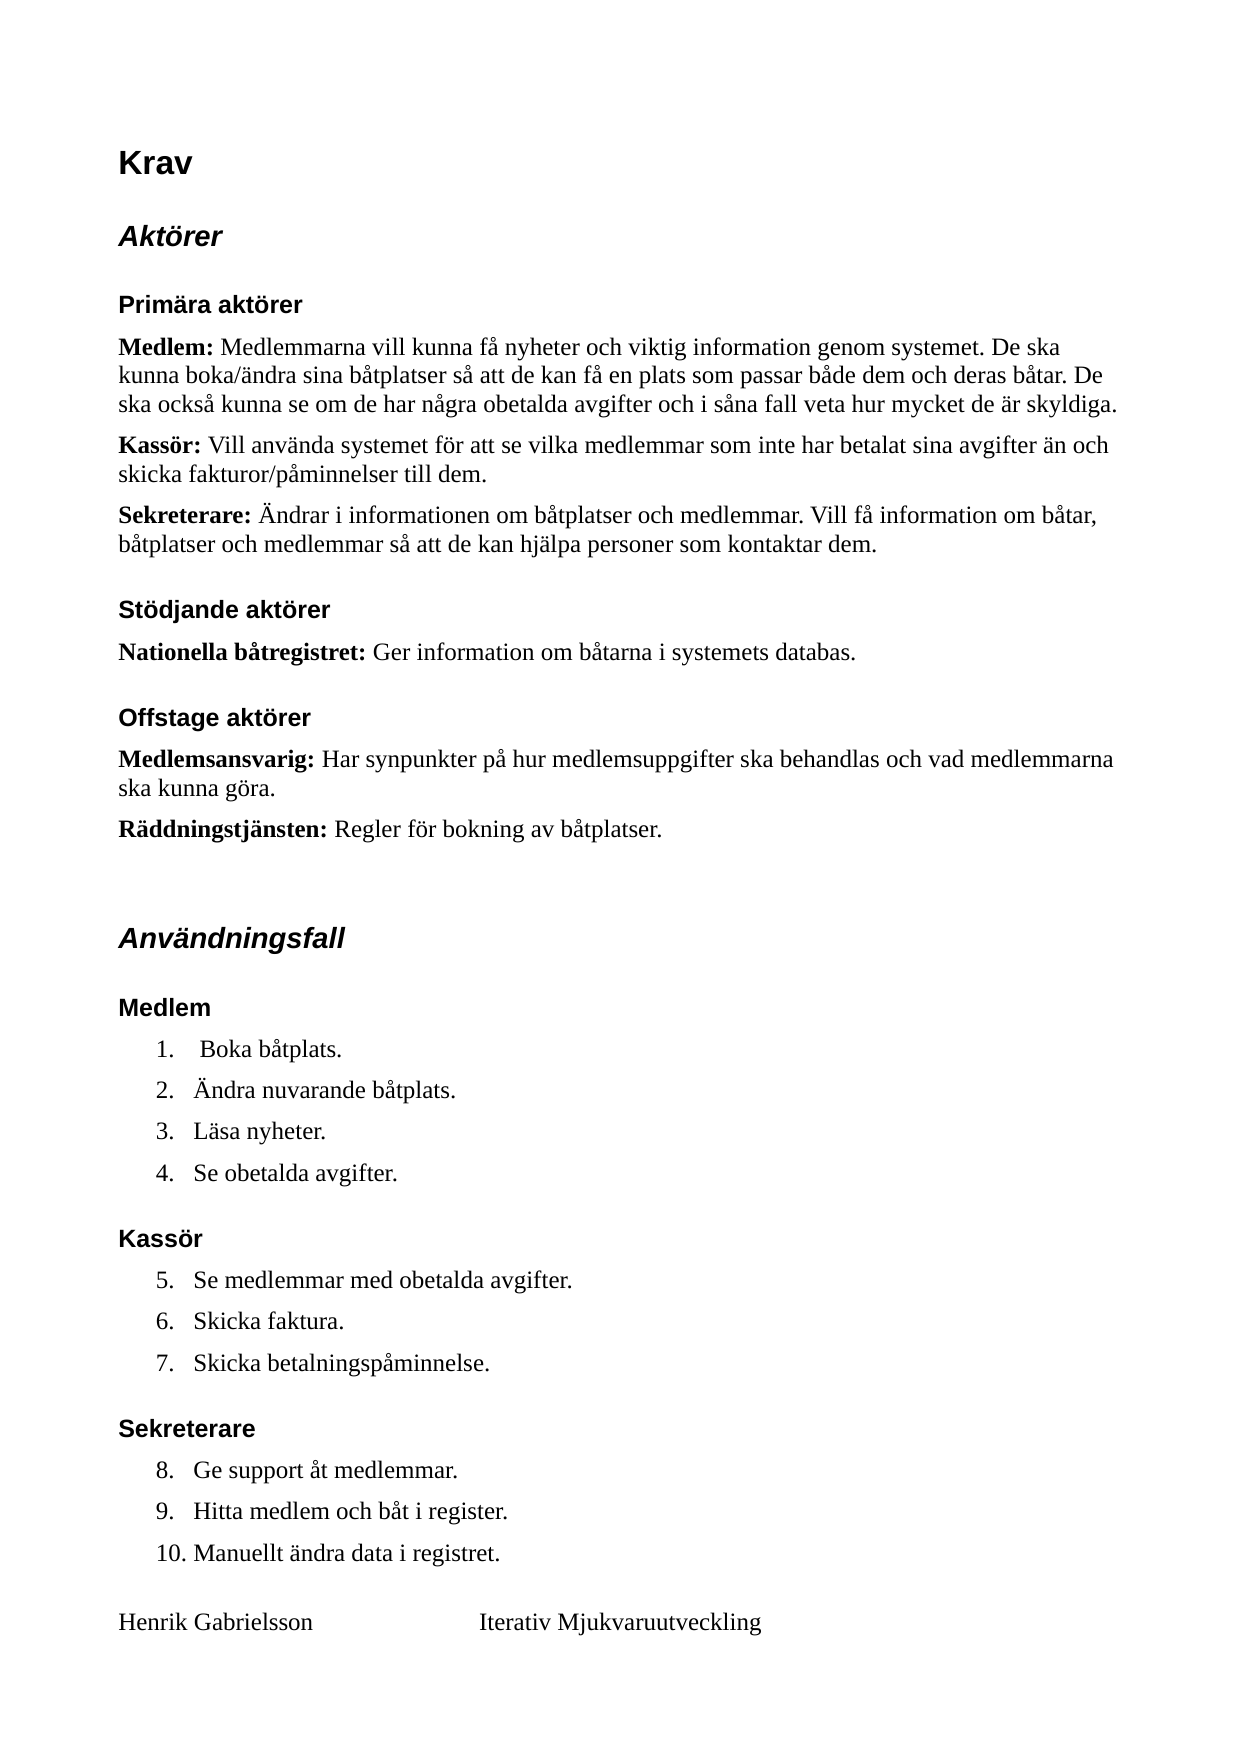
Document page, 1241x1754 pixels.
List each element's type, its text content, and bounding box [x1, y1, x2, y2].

subtitle Sekreterare [118, 1414, 1122, 1443]
subtitle Aktörer [118, 219, 1122, 253]
list Skicka faktura. [156, 1306, 1122, 1335]
text Räddningstjänsten: Regler för bokning av båtplatser. [118, 814, 1122, 843]
text Nationella båtregistret: Ger information om båtarna i systemets databas. [118, 637, 1122, 665]
list Hitta medlem och båt i register. [156, 1496, 1122, 1525]
list Boka båtplats. [156, 1034, 1122, 1063]
subtitle Krav [118, 143, 1122, 182]
list Manuellt ändra data i registret. [156, 1538, 1122, 1566]
subtitle Offstage aktörer [118, 703, 1122, 732]
subtitle Stödjande aktörer [118, 595, 1122, 624]
text Medlem: Medlemmarna vill kunna få nyheter och viktig information genom systemet. De ska kunna boka/ändra sina båtplatser så att de kan få en plats som passar både dem och deras båtar. De ska också kunna se om de har några obetalda avgifter och i såna fall veta hur mycket de är skyldiga. [118, 332, 1122, 418]
list Ändra nuvarande båtplats. [156, 1075, 1122, 1104]
text Sekreterare: Ändrar i informationen om båtplatser och medlemmar. Vill få information om båtar, båtplatser och medlemmar så att de kan hjälpa personer som kontaktar dem. [118, 500, 1122, 558]
list Ge support åt medlemmar. [156, 1455, 1122, 1484]
list Se obetalda avgifter. [156, 1158, 1122, 1186]
list Läsa nyheter. [156, 1116, 1122, 1145]
subtitle Medlem [118, 993, 1122, 1021]
subtitle Användningsfall [118, 922, 1122, 955]
list Skicka betalningspåminnelse. [156, 1348, 1122, 1376]
subtitle Primära aktörer [118, 290, 1122, 319]
text Kassör: Vill använda systemet för att se vilka medlemmar som inte har betalat sina avgifter än och skicka fakturor/påminnelser till dem. [118, 430, 1122, 488]
subtitle Kassör [118, 1224, 1122, 1253]
text Medlemsansvarig: Har synpunkter på hur medlemsuppgifter ska behandlas och vad medlemmarna ska kunna göra. [118, 744, 1122, 802]
list Se medlemmar med obetalda avgifter. [156, 1265, 1122, 1294]
